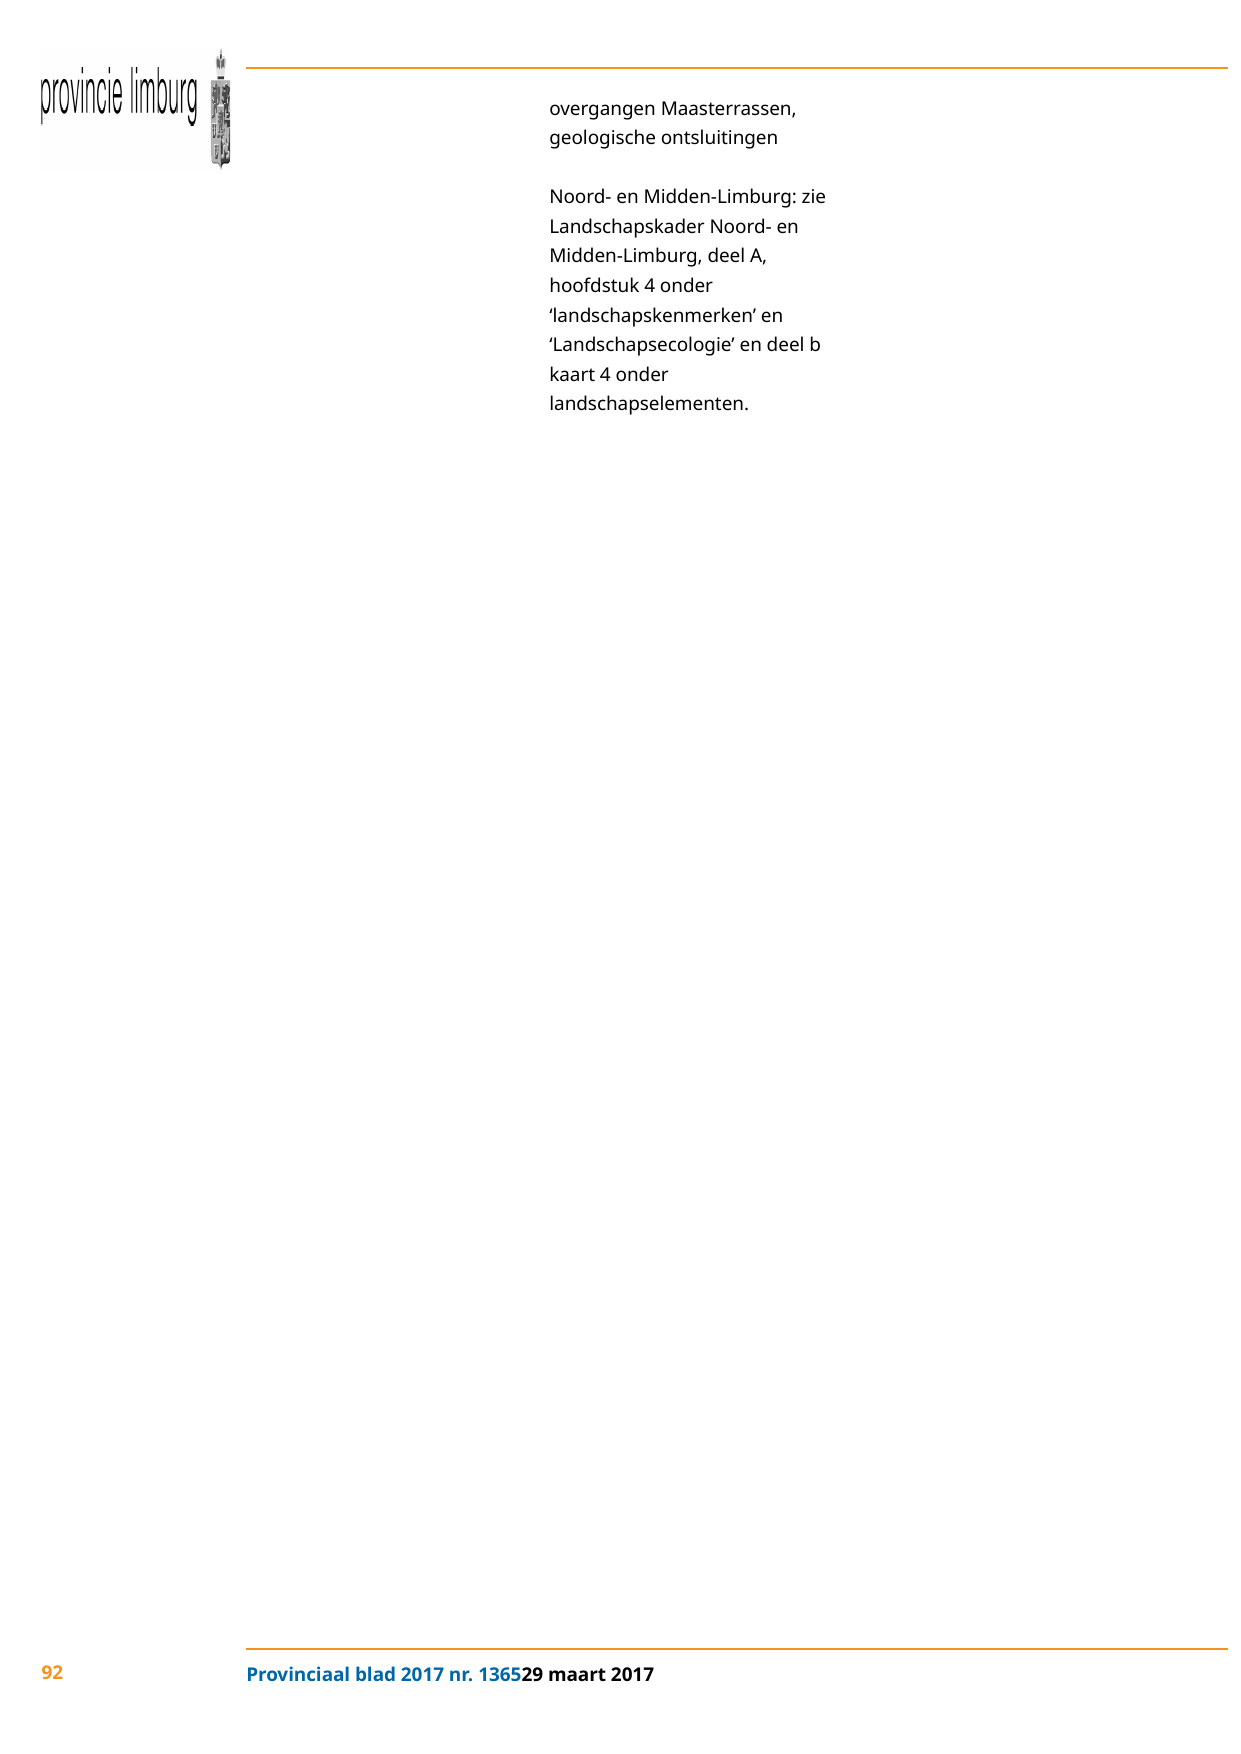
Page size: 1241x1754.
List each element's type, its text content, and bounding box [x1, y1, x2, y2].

picture [41, 47, 231, 172]
table_cell [850, 95, 1152, 416]
table_cell overgangen Maasterrassen, geologische ontsluitingen Noord- en Midden-Limburg: zie Landschapskader Noord- en Midden-Limburg, deel A, hoofdstuk 4 onder ‘landschapskenmerken’ en ‘Landschapsecologie’ en deel b kaart 4 onder landschapselementen. [549, 95, 850, 416]
table_cell [248, 95, 549, 416]
